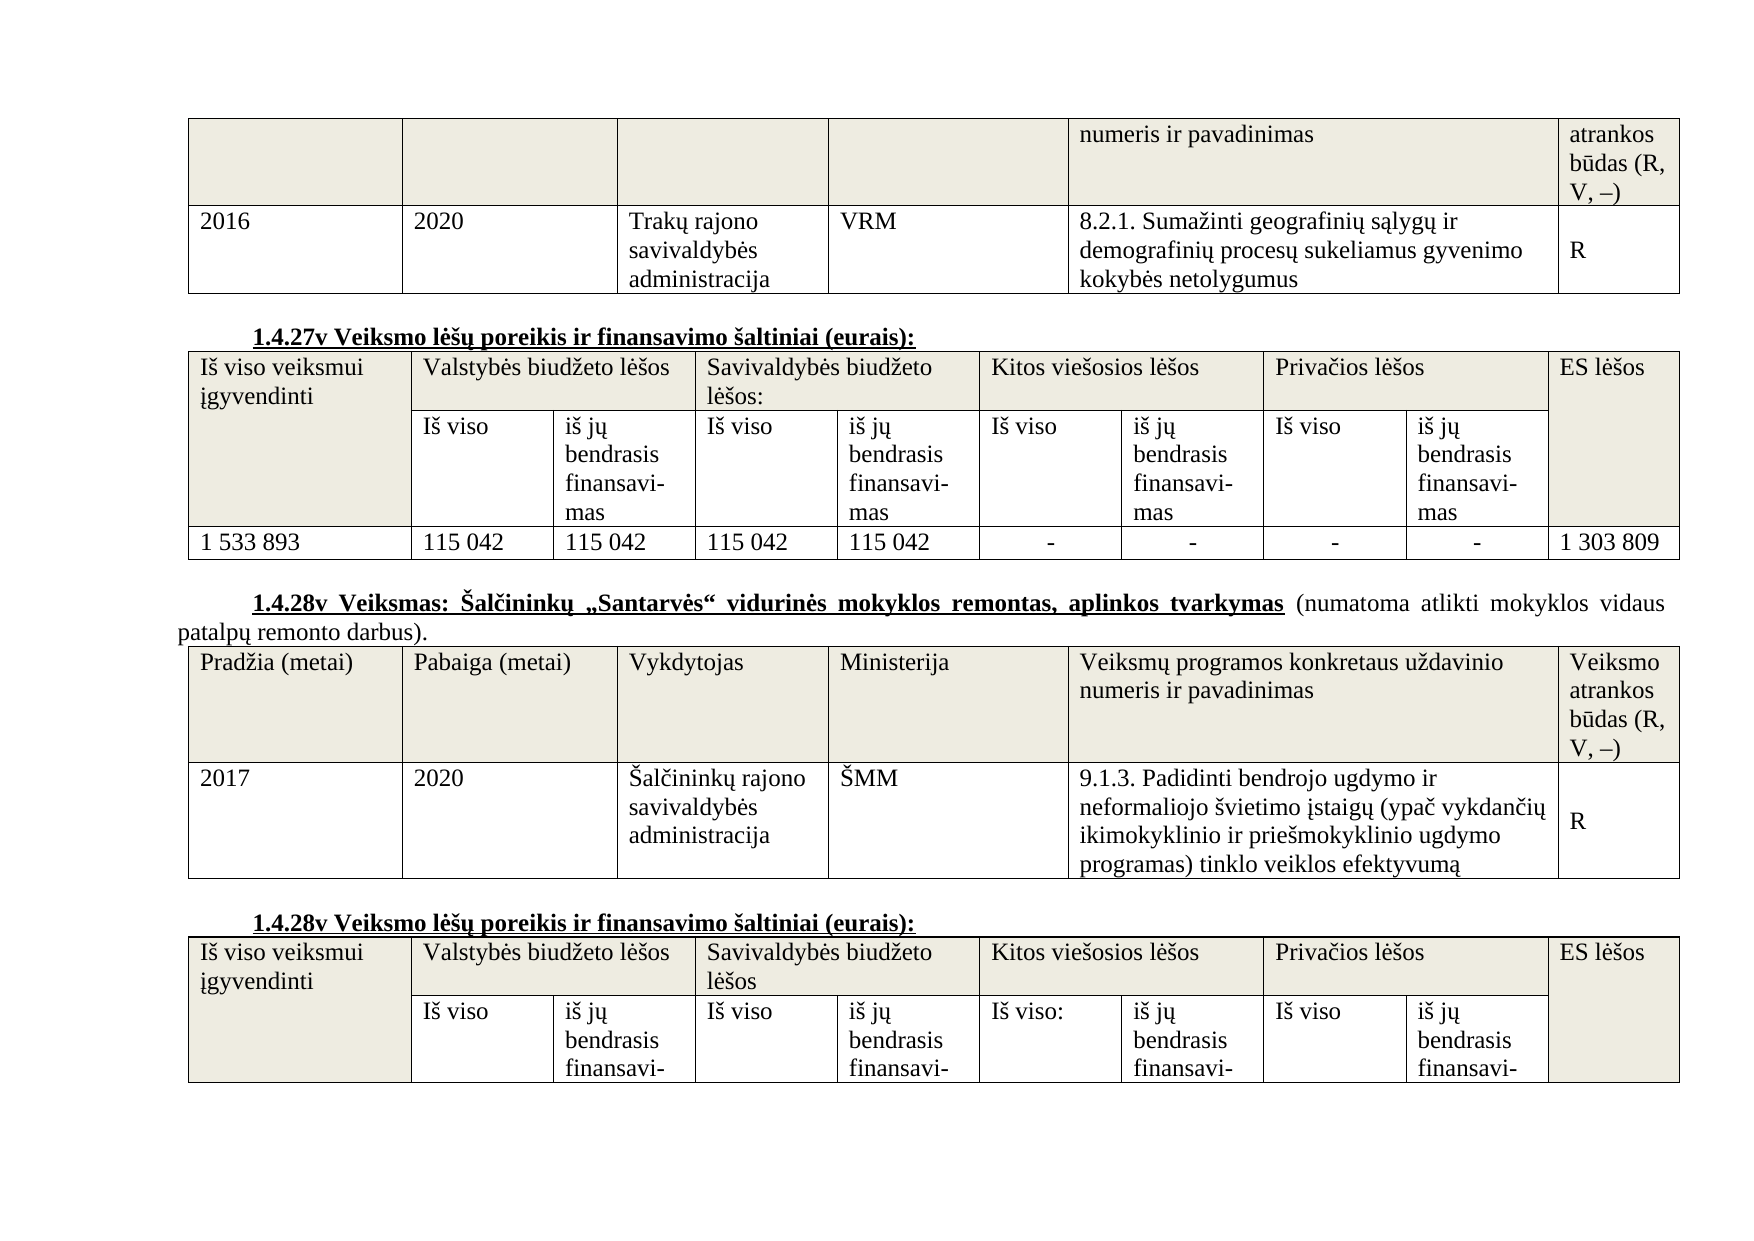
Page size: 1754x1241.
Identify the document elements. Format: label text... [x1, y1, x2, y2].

table_header Valstybės biudžeto lėšos [412, 938, 695, 995]
table_cell Iš viso [412, 996, 553, 1082]
table_cell 2020 [403, 763, 617, 878]
table_cell Iš viso [980, 411, 1121, 526]
table_cell Iš viso [1264, 996, 1406, 1082]
table_cell 1 533 893 [189, 527, 411, 558]
table_cell iš jų bendrasis finansavi- mas [1407, 411, 1548, 526]
table_cell ŠMM [829, 763, 1068, 878]
table_cell VRM [829, 206, 1068, 293]
table_header Pabaiga (metai) [403, 647, 617, 762]
table_cell iš jų bendrasis finansavi- [1407, 996, 1548, 1082]
table_header atrankos būdas (R, V, –) [1559, 119, 1679, 205]
table_header Valstybės biudžeto lėšos [412, 352, 695, 410]
table_cell iš jų bendrasis finansavi- mas [1122, 411, 1263, 526]
table_header [403, 119, 617, 205]
table_header ES lėšos [1549, 938, 1679, 1082]
table_cell Iš viso [1264, 411, 1406, 526]
table_header [189, 119, 402, 205]
table_header Privačios lėšos [1264, 938, 1548, 995]
table_cell 1 303 809 [1549, 527, 1679, 558]
table_cell 115 042 [696, 527, 837, 558]
table_cell Iš viso [696, 411, 837, 526]
table_header [829, 119, 1068, 205]
table_cell iš jų bendrasis finansavi- [554, 996, 695, 1082]
table_header Vykdytojas [618, 647, 828, 762]
table_cell 115 042 [412, 527, 553, 558]
table_header ES lėšos [1549, 352, 1679, 526]
table_header Pradžia (metai) [189, 647, 402, 762]
table_header Iš viso veiksmui įgyvendinti [189, 938, 411, 1082]
table_header Kitos viešosios lėšos [980, 938, 1263, 995]
table_header Kitos viešosios lėšos [980, 352, 1263, 410]
table_cell iš jų bendrasis finansavi- mas [554, 411, 695, 526]
table_cell 2017 [189, 763, 402, 878]
table_header [618, 119, 828, 205]
table_cell Šalčininkų rajono savivaldybės administracija [618, 763, 828, 878]
table_header Veiksmo atrankos būdas (R, V, –) [1559, 647, 1679, 762]
table_cell 9.1.3. Padidinti bendrojo ugdymo ir neformaliojo švietimo įstaigų (ypač vykdančių ikimokyklinio ir priešmokyklinio ugdymo programas) tinklo veiklos efektyvumą [1069, 763, 1558, 878]
table_cell 2020 [403, 206, 617, 293]
table_header Privačios lėšos [1264, 352, 1548, 410]
table_cell - [1122, 527, 1263, 558]
text 1.4.27v Veiksmo lėšų poreikis ir finansavimo šaltiniai (eurais): [177, 322, 1665, 351]
table_header Iš viso veiksmui įgyvendinti [189, 352, 411, 526]
text 1.4.28v Veiksmas: Šalčininkų „Santarvės“ vidurinės mokyklos remontas, aplinkos tvarkymas (numatoma atlikti mokyklos vidaus patalpų remonto darbus). [177, 588, 1665, 646]
table_cell - [1264, 527, 1406, 558]
table_cell iš jų bendrasis finansavi- [838, 996, 979, 1082]
table_cell 115 042 [838, 527, 979, 558]
table_cell R [1559, 763, 1679, 878]
table_header Veiksmų programos konkretaus uždavinio numeris ir pavadinimas [1069, 647, 1558, 762]
table_cell Iš viso [412, 411, 553, 526]
table_cell 2016 [189, 206, 402, 293]
table_cell Trakų rajono savivaldybės administracija [618, 206, 828, 293]
table_cell 8.2.1. Sumažinti geografinių sąlygų ir demografinių procesų sukeliamus gyvenimo kokybės netolygumus [1069, 206, 1558, 293]
table_cell - [980, 527, 1121, 558]
table_cell iš jų bendrasis finansavi- [1122, 996, 1263, 1082]
table_cell - [1407, 527, 1548, 558]
table_header Savivaldybės biudžeto lėšos [696, 938, 979, 995]
table_header numeris ir pavadinimas [1069, 119, 1558, 205]
text 1.4.28v Veiksmo lėšų poreikis ir finansavimo šaltiniai (eurais): [177, 908, 1665, 936]
table_header Ministerija [829, 647, 1068, 762]
table_cell Iš viso [696, 996, 837, 1082]
table_cell 115 042 [554, 527, 695, 558]
table_cell Iš viso: [980, 996, 1121, 1082]
table_cell R [1559, 206, 1679, 293]
table_cell iš jų bendrasis finansavi- mas [838, 411, 979, 526]
table_header Savivaldybės biudžeto lėšos: [696, 352, 979, 410]
